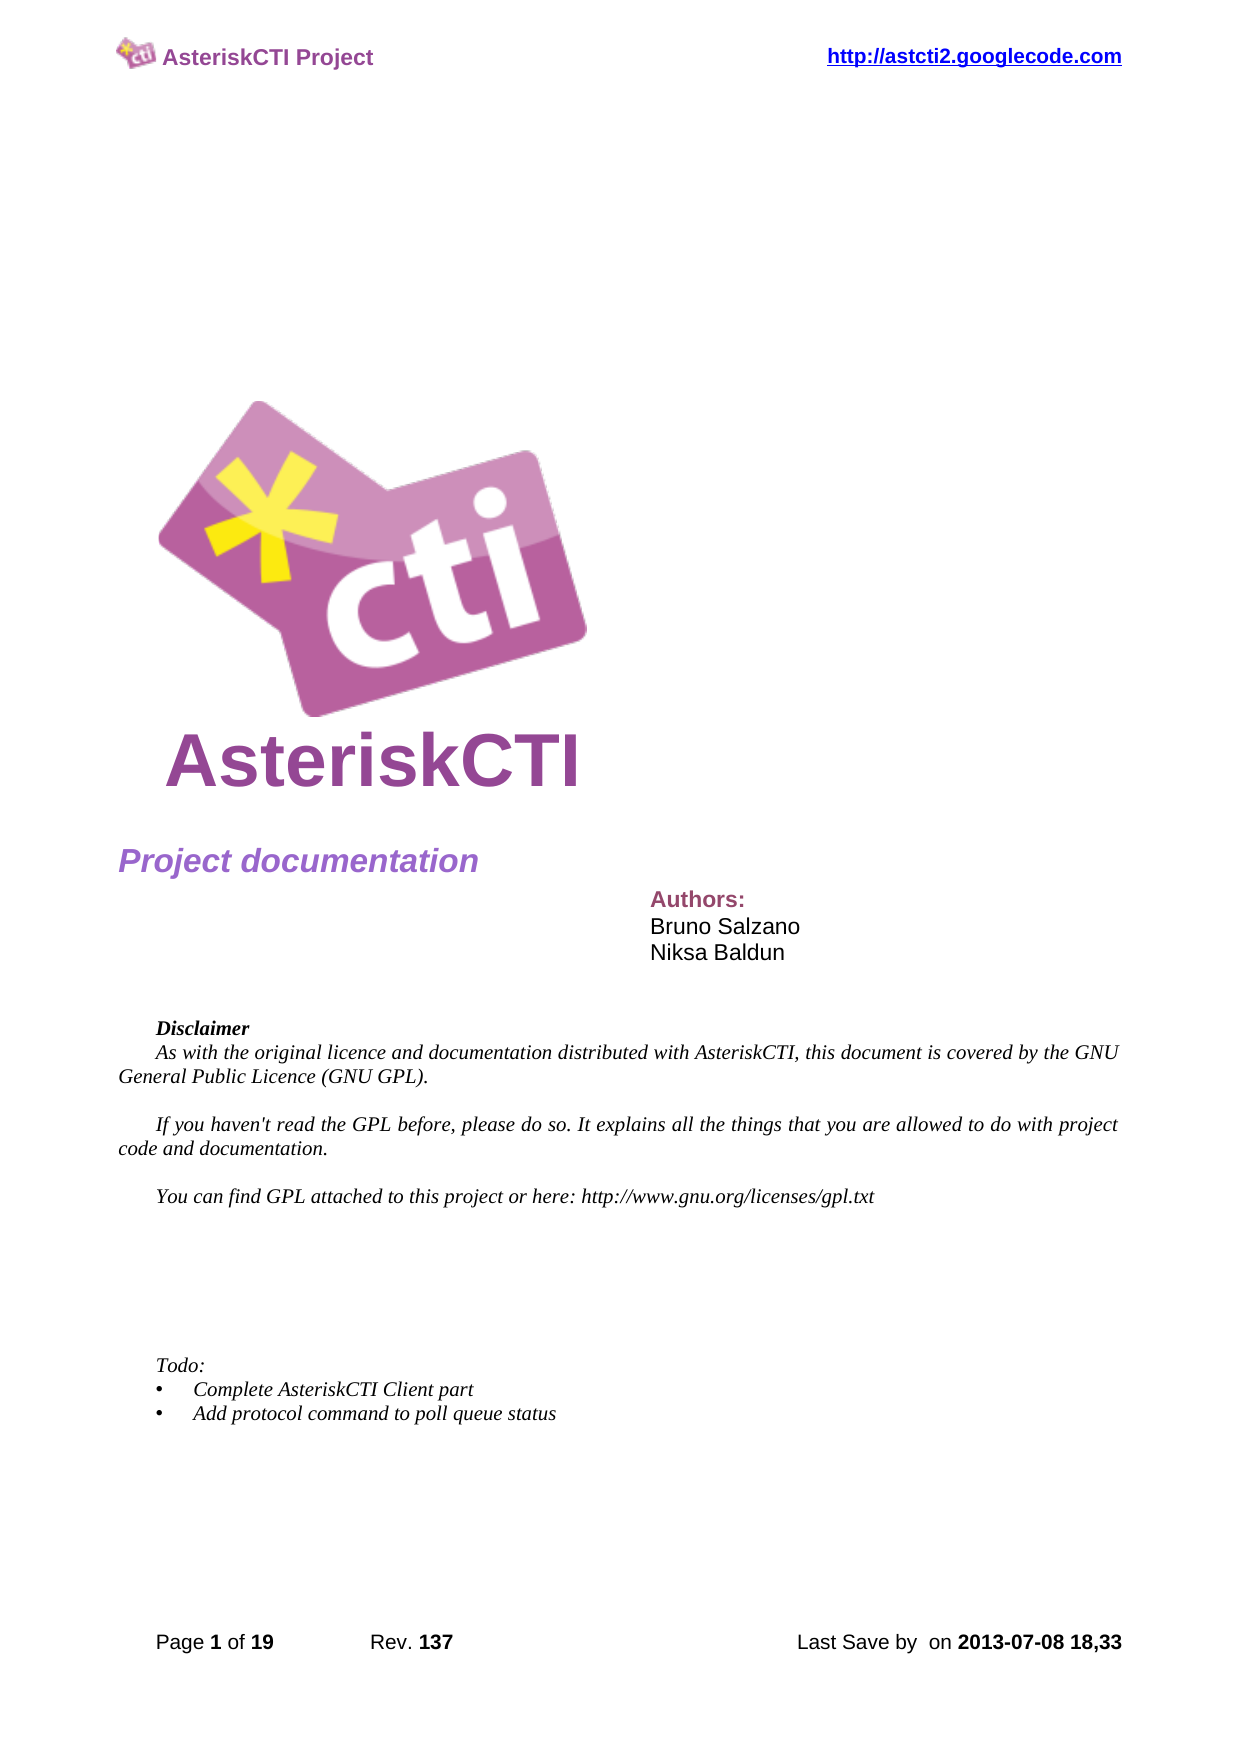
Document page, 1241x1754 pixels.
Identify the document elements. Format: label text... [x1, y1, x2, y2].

list Complete AsteriskCTI Client part [156, 1377, 1122, 1401]
text As with the original licence and documentation distributed with AsteriskCTI, this document is covered by the GNU General Public Licence (GNU GPL). [118, 1040, 1122, 1088]
text Disclaimer [118, 1016, 1122, 1040]
table_header Authors: Bruno Salzano Niksa Baldun [639, 401, 1148, 966]
text You can find GPL attached to this project or here: http://www.gnu.org/licenses/gpl.txt [118, 1184, 1122, 1208]
text If you haven't read the GPL before, please do so. It explains all the things that you are allowed to do with project code and documentation. [118, 1112, 1122, 1160]
list Add protocol command to poll queue status [156, 1401, 1122, 1425]
picture [158, 401, 587, 717]
table_header AsteriskCTI Project documentation [107, 401, 639, 966]
text Todo: [118, 1353, 1122, 1377]
picture [116, 34, 157, 74]
